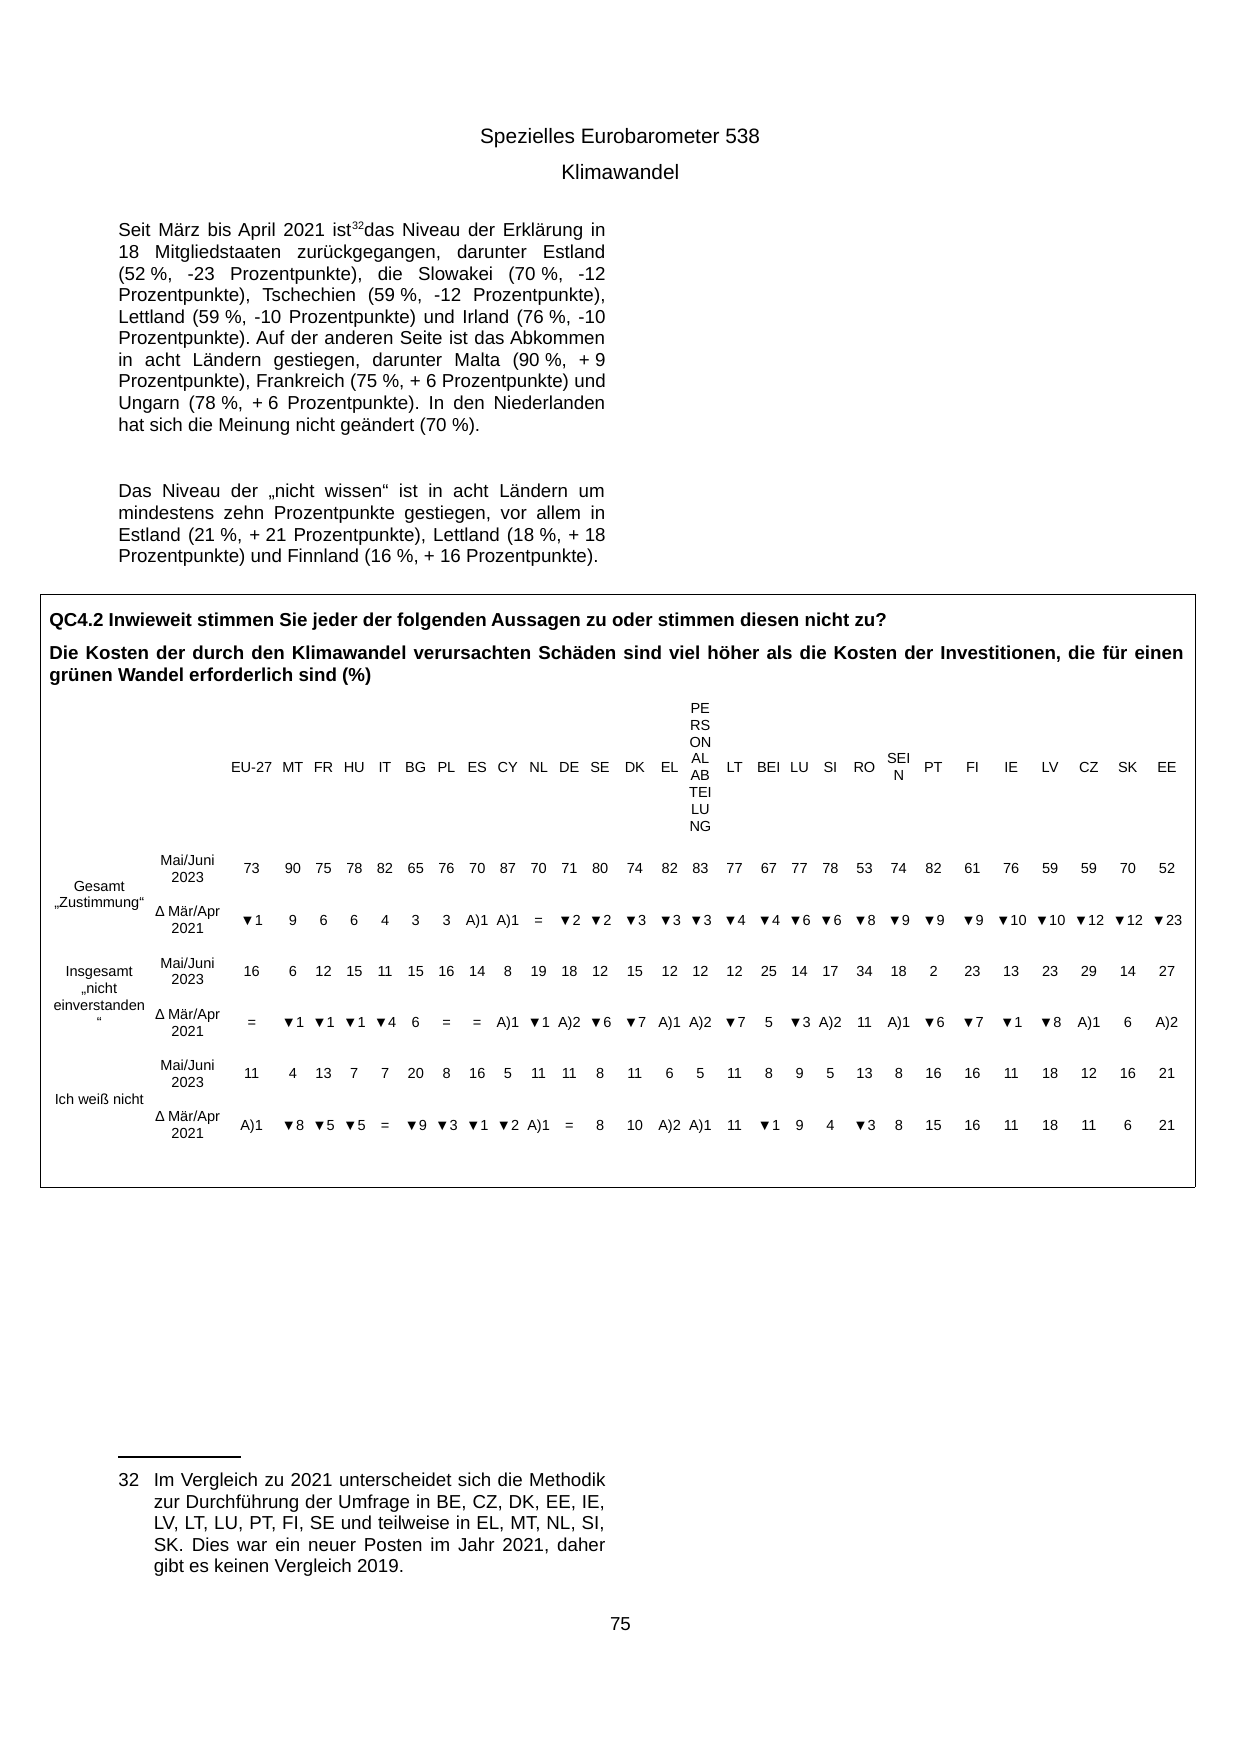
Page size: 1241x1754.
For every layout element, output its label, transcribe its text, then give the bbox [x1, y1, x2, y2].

table_cell ▼12 [1069, 894, 1108, 945]
table_cell ▼2 [554, 894, 584, 945]
table_header LT [716, 691, 753, 843]
table_cell ▼6 [815, 894, 845, 945]
table_cell ▼7 [716, 997, 753, 1048]
table_cell 29 [1069, 945, 1108, 997]
table_cell 17 [815, 945, 845, 997]
table_cell 6 [1108, 997, 1147, 1048]
table_cell 11 [992, 1048, 1030, 1099]
table_cell 76 [431, 843, 462, 894]
table_cell = [554, 1099, 584, 1150]
table_header RO [845, 691, 883, 843]
table_cell 18 [1030, 1048, 1069, 1099]
table_cell 83 [685, 843, 716, 894]
text Die Kosten der durch den Klimawandel verursachten Schäden sind viel höher als die Kosten der Investitionen, die für einen grünen Wandel erforderlich sind (%) [49, 642, 1186, 685]
table_cell 53 [845, 843, 883, 894]
table_header LV [1030, 691, 1069, 843]
table_cell 11 [369, 945, 400, 997]
table_cell 16 [914, 1048, 953, 1099]
table_cell A)1 [462, 894, 492, 945]
table_cell A)1 [685, 1099, 716, 1150]
table_cell 5 [815, 1048, 845, 1099]
table_cell 5 [492, 1048, 523, 1099]
table_cell A)2 [685, 997, 716, 1048]
table_cell 15 [914, 1099, 953, 1150]
table_cell 9 [277, 894, 308, 945]
table_cell ▼1 [277, 997, 308, 1048]
table_cell 16 [462, 1048, 492, 1099]
table_cell A)2 [1147, 997, 1187, 1048]
table_cell = [462, 997, 492, 1048]
table_cell 27 [1147, 945, 1187, 997]
table_cell 73 [226, 843, 277, 894]
table_cell 75 [308, 843, 339, 894]
table_cell 11 [845, 997, 883, 1048]
table_header FR [308, 691, 339, 843]
table_cell ▼1 [992, 997, 1030, 1048]
table_cell 8 [585, 1048, 615, 1099]
table_header BG [400, 691, 431, 843]
table_cell 12 [685, 945, 716, 997]
table_cell 14 [784, 945, 815, 997]
table_cell 71 [554, 843, 584, 894]
table_cell ▼1 [523, 997, 554, 1048]
table_cell 82 [654, 843, 685, 894]
table_cell A)1 [1069, 997, 1108, 1048]
table_cell Mai/Juni 2023 [149, 1048, 226, 1099]
table_cell 11 [226, 1048, 277, 1099]
table_cell ▼12 [1108, 894, 1147, 945]
table_cell 11 [716, 1099, 753, 1150]
table_cell 12 [716, 945, 753, 997]
table_cell 18 [883, 945, 914, 997]
table_cell Δ Mär/Apr 2021 [149, 1099, 226, 1150]
table_cell 4 [369, 894, 400, 945]
table_header EE [1147, 691, 1187, 843]
table_cell 77 [716, 843, 753, 894]
table_cell 80 [585, 843, 615, 894]
table_cell 59 [1069, 843, 1108, 894]
table_cell 78 [815, 843, 845, 894]
table_cell 11 [615, 1048, 654, 1099]
table_cell ▼2 [492, 1099, 523, 1150]
table_cell 3 [400, 894, 431, 945]
table_cell Mai/Juni 2023 [149, 945, 226, 997]
table_header SEIN [883, 691, 914, 843]
table_cell = [431, 997, 462, 1048]
table_header SK [1108, 691, 1147, 843]
table_header PL [431, 691, 462, 843]
table_header PERSONALABTEILUNG [685, 691, 716, 843]
table_cell ▼1 [339, 997, 369, 1048]
table_cell Mai/Juni 2023 [149, 843, 226, 894]
table_cell ▼1 [226, 894, 277, 945]
table_header BEI [753, 691, 784, 843]
table_cell 70 [523, 843, 554, 894]
table_cell 12 [585, 945, 615, 997]
table_cell 70 [462, 843, 492, 894]
table_cell 9 [784, 1099, 815, 1150]
table_cell 87 [492, 843, 523, 894]
table_cell 70 [1108, 843, 1147, 894]
table_cell ▼10 [1030, 894, 1069, 945]
table_header FI [953, 691, 992, 843]
table_cell 16 [226, 945, 277, 997]
table_cell 6 [339, 894, 369, 945]
table_cell ▼3 [845, 1099, 883, 1150]
table_cell 23 [1030, 945, 1069, 997]
table_cell 34 [845, 945, 883, 997]
text QC4.2 Inwieweit stimmen Sie jeder der folgenden Aussagen zu oder stimmen diesen nicht zu? [49, 608, 1186, 630]
table_cell 18 [554, 945, 584, 997]
table_cell 8 [883, 1048, 914, 1099]
table_cell 3 [431, 894, 462, 945]
table_cell 6 [400, 997, 431, 1048]
table_cell 16 [431, 945, 462, 997]
table_cell 15 [615, 945, 654, 997]
table_cell A)1 [883, 997, 914, 1048]
table_cell 4 [815, 1099, 845, 1150]
text Das Niveau der „nicht wissen“ ist in acht Ländern um mindestens zehn Prozentpunkte gestiegen, vor allem in Estland (21 %, + 21 Prozentpunkte), Lettland (18 %, + 18 Prozentpunkte) und Finnland (16 %, + 16 Prozentpunkte). [118, 480, 605, 566]
table_cell 21 [1147, 1048, 1187, 1099]
table_cell ▼3 [654, 894, 685, 945]
table_cell 14 [462, 945, 492, 997]
table_cell 61 [953, 843, 992, 894]
table_cell 10 [615, 1099, 654, 1150]
table_cell 13 [992, 945, 1030, 997]
table_cell 2 [914, 945, 953, 997]
table_cell 14 [1108, 945, 1147, 997]
table_cell ▼4 [753, 894, 784, 945]
table_cell ▼3 [615, 894, 654, 945]
table_cell 25 [753, 945, 784, 997]
table_header PT [914, 691, 953, 843]
table_cell 4 [277, 1048, 308, 1099]
table_header DK [615, 691, 654, 843]
table_cell ▼8 [277, 1099, 308, 1150]
table_header LU [784, 691, 815, 843]
table_cell A)1 [492, 997, 523, 1048]
table_header MT [277, 691, 308, 843]
table_cell 8 [585, 1099, 615, 1150]
table_cell 77 [784, 843, 815, 894]
table_cell A)1 [523, 1099, 554, 1150]
table_cell 82 [369, 843, 400, 894]
table_header SE [585, 691, 615, 843]
table_header EL [654, 691, 685, 843]
table_cell 16 [953, 1099, 992, 1150]
table_cell 90 [277, 843, 308, 894]
table_cell 74 [883, 843, 914, 894]
table_cell 7 [369, 1048, 400, 1099]
table_cell 7 [339, 1048, 369, 1099]
table_cell = [523, 894, 554, 945]
table_cell 74 [615, 843, 654, 894]
table_cell 16 [953, 1048, 992, 1099]
table_cell 78 [339, 843, 369, 894]
table_cell 6 [277, 945, 308, 997]
table_cell 11 [523, 1048, 554, 1099]
table_cell ▼23 [1147, 894, 1187, 945]
table_cell ▼7 [953, 997, 992, 1048]
table_cell 65 [400, 843, 431, 894]
table_header [49, 691, 149, 843]
table_cell 11 [716, 1048, 753, 1099]
table_header CZ [1069, 691, 1108, 843]
table_cell A)2 [554, 997, 584, 1048]
table_cell 59 [1030, 843, 1069, 894]
table_cell ▼3 [431, 1099, 462, 1150]
table_cell Δ Mär/Apr 2021 [149, 894, 226, 945]
table_header IT [369, 691, 400, 843]
table_cell Insgesamt „nicht einverstanden“ [49, 945, 149, 1048]
table_cell 19 [523, 945, 554, 997]
table_cell 82 [914, 843, 953, 894]
table_cell 13 [845, 1048, 883, 1099]
table_cell 76 [992, 843, 1030, 894]
table_cell 15 [400, 945, 431, 997]
table_cell ▼9 [953, 894, 992, 945]
table_cell ▼7 [615, 997, 654, 1048]
table_cell 23 [953, 945, 992, 997]
table_cell 12 [654, 945, 685, 997]
table_cell 20 [400, 1048, 431, 1099]
table_cell 18 [1030, 1099, 1069, 1150]
table_cell 67 [753, 843, 784, 894]
table_cell Δ Mär/Apr 2021 [149, 997, 226, 1048]
table_header DE [554, 691, 584, 843]
table_cell Ich weiß nicht [49, 1048, 149, 1150]
table_cell ▼4 [369, 997, 400, 1048]
table_header [149, 691, 226, 843]
table_cell ▼9 [914, 894, 953, 945]
table_cell ▼1 [753, 1099, 784, 1150]
table_header EU-27 [226, 691, 277, 843]
table_cell ▼9 [400, 1099, 431, 1150]
text Im Vergleich zu 2021 unterscheidet sich die Methodik zur Durchführung der Umfrage in BE, CZ, DK, EE, IE, LV, LT, LU, PT, FI, SE und teilweise in EL, MT, NL, SI, SK. Dies war ein neuer Posten im Jahr 2021, daher gibt es keinen Vergleich 2019. [118, 1469, 605, 1577]
table_cell = [226, 997, 277, 1048]
table_header HU [339, 691, 369, 843]
table_cell ▼6 [784, 894, 815, 945]
table_cell ▼10 [992, 894, 1030, 945]
table_cell ▼1 [462, 1099, 492, 1150]
table_cell 5 [685, 1048, 716, 1099]
table_cell A)1 [226, 1099, 277, 1150]
table_cell 52 [1147, 843, 1187, 894]
table_cell ▼1 [308, 997, 339, 1048]
table_cell ▼6 [914, 997, 953, 1048]
table_cell A)1 [492, 894, 523, 945]
table_cell ▼6 [585, 997, 615, 1048]
table_cell 11 [554, 1048, 584, 1099]
table_cell 11 [1069, 1099, 1108, 1150]
table_cell 13 [308, 1048, 339, 1099]
table_cell 5 [753, 997, 784, 1048]
table_cell 12 [1069, 1048, 1108, 1099]
table_cell ▼8 [845, 894, 883, 945]
table_header CY [492, 691, 523, 843]
table_cell ▼4 [716, 894, 753, 945]
table_cell ▼3 [784, 997, 815, 1048]
table_cell A)1 [654, 997, 685, 1048]
table_cell ▼5 [339, 1099, 369, 1150]
table_cell 6 [654, 1048, 685, 1099]
table_cell 16 [1108, 1048, 1147, 1099]
table_header ES [462, 691, 492, 843]
table_cell A)2 [654, 1099, 685, 1150]
table_cell 8 [492, 945, 523, 997]
text Seit März bis April 2021 istdas Niveau der Erklärung in 18 Mitgliedstaaten zurückgegangen, darunter Estland (52 %, -23 Prozentpunkte), die Slowakei (70 %, -12 Prozentpunkte), Tschechien (59 %, -12 Prozentpunkte), Lettland (59 %, -10 Prozentpunkte) und Irland (76 %, -10 Prozentpunkte). Auf der anderen Seite ist das Abkommen in acht Ländern gestiegen, darunter Malta (90 %, + 9 Prozentpunkte), Frankreich (75 %, + 6 Prozentpunkte) und Ungarn (78 %, + 6 Prozentpunkte). In den Niederlanden hat sich die Meinung nicht geändert (70 %). [118, 219, 605, 435]
table_cell 6 [1108, 1099, 1147, 1150]
table_cell ▼9 [883, 894, 914, 945]
table_cell 6 [308, 894, 339, 945]
table_cell = [369, 1099, 400, 1150]
table_cell ▼3 [685, 894, 716, 945]
table_cell 11 [992, 1099, 1030, 1150]
table_cell 15 [339, 945, 369, 997]
table_header NL [523, 691, 554, 843]
table_cell ▼8 [1030, 997, 1069, 1048]
table_cell 8 [753, 1048, 784, 1099]
table_cell 12 [308, 945, 339, 997]
table_header IE [992, 691, 1030, 843]
table_cell 8 [883, 1099, 914, 1150]
table_cell 8 [431, 1048, 462, 1099]
table_header SI [815, 691, 845, 843]
table_cell A)2 [815, 997, 845, 1048]
table_cell 9 [784, 1048, 815, 1099]
table_cell ▼5 [308, 1099, 339, 1150]
table_cell 21 [1147, 1099, 1187, 1150]
table_cell ▼2 [585, 894, 615, 945]
table_cell Gesamt „Zustimmung“ [49, 843, 149, 945]
